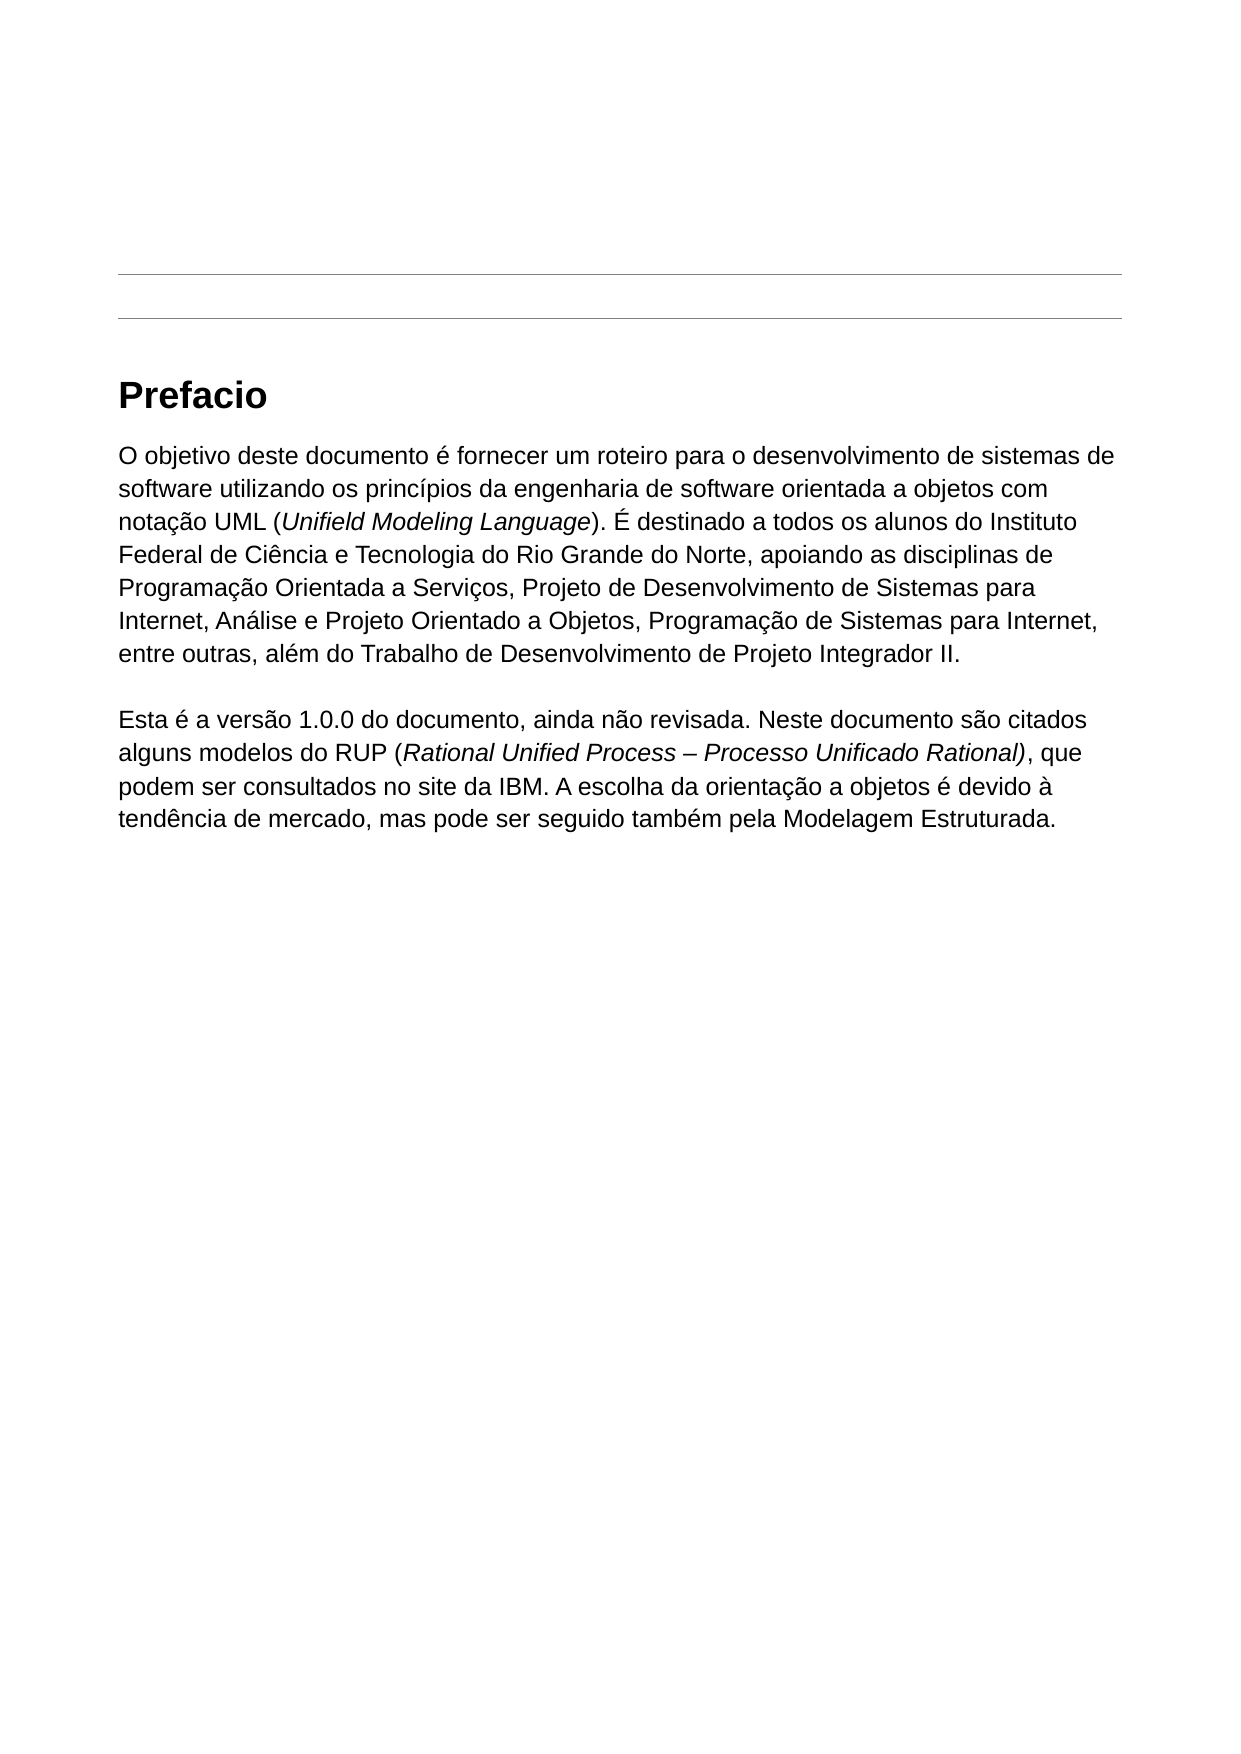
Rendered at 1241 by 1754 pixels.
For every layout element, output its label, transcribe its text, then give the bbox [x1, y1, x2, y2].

text O objetivo deste documento é fornecer um roteiro para o desenvolvimento de sistemas de software utilizando os princípios da engenharia de software orientada a objetos com notação UML (Unifield Modeling Language). É destinado a todos os alunos do Instituto Federal de Ciência e Tecnologia do Rio Grande do Norte, apoiando as disciplinas de Programação Orientada a Serviços, Projeto de Desenvolvimento de Sistemas para Internet, Análise e Projeto Orientado a Objetos, Programação de Sistemas para Internet, entre outras, além do Trabalho de Desenvolvimento de Projeto Integrador II. [118, 429, 1122, 668]
text Esta é a versão 1.0.0 do documento, ainda não revisada. Neste documento são citados alguns modelos do RUP (Rational Unified Process – Processo Unificado Rational), que podem ser consultados no site da IBM. A escolha da orientação a objetos é devido à tendência de mercado, mas pode ser seguido também pela Modelagem Estruturada. [118, 687, 1122, 833]
subtitle Prefacio [118, 373, 1122, 417]
